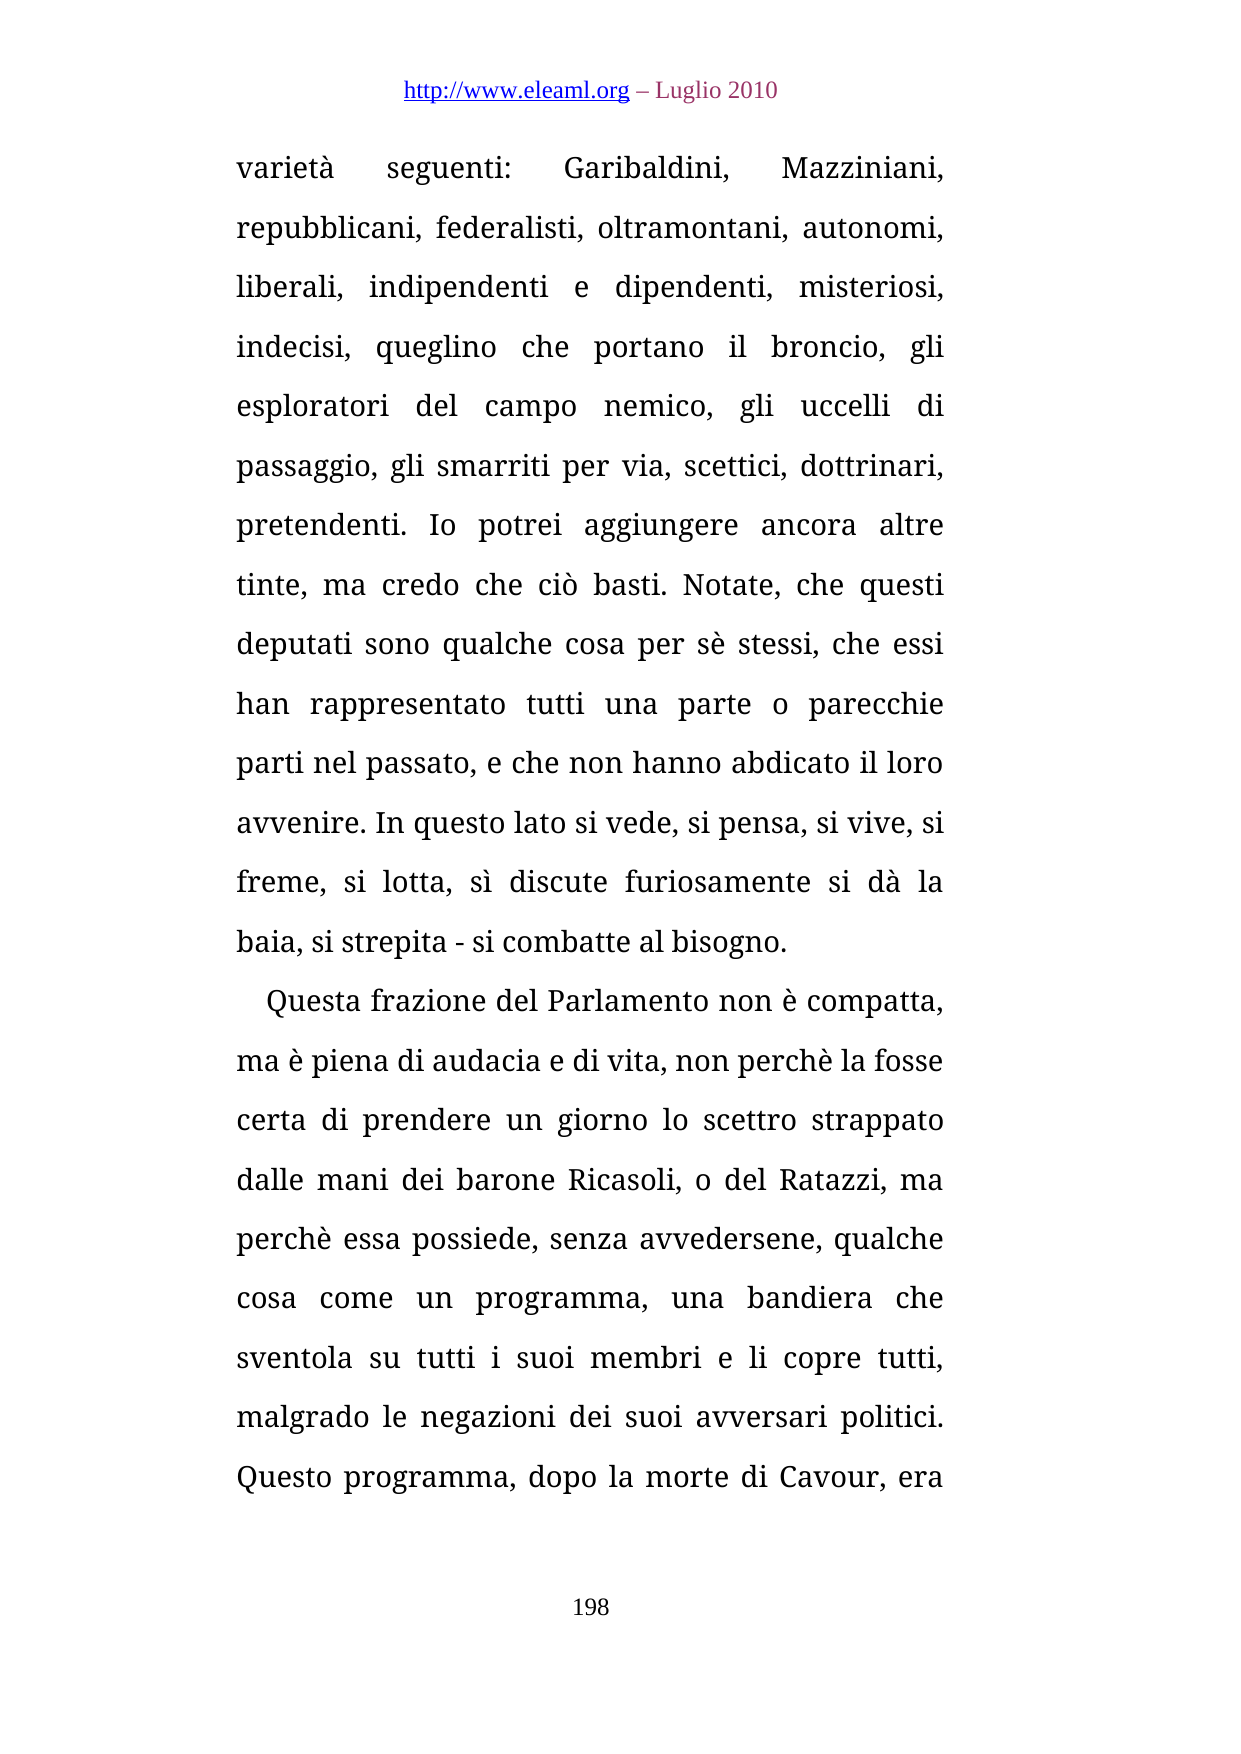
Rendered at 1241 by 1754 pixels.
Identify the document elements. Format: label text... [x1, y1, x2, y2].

text varietà seguenti: Garibaldini, Mazziniani, repubblicani, federalisti, oltramontani, autonomi, liberali, indipendenti e dipendenti, misteriosi, indecisi, queglino che portano il broncio, gli esploratori del campo nemico, gli uccelli di passaggio, gli smarriti per via, scettici, dottrinari, pretendenti. Io potrei aggiungere ancora altre tinte, ma credo che ciò basti. Notate, che questi deputati sono qualche cosa per sè stessi, che essi han rappresentato tutti una parte o parecchie parti nel passato, e che non hanno abdicato il loro avvenire. In questo lato si vede, si pensa, si vive, si freme, si lotta, sì discute furiosamente si dà la baia, si strepita - si combatte al bisogno. [236, 148, 945, 961]
text Questa frazione del Parlamento non è compatta, ma è piena di audacia e di vita, non perchè la fosse certa di prendere un giorno lo scettro strappato dalle mani dei barone Ricasoli, o del Ratazzi, ma perchè essa possiede, senza avvedersene, qualche cosa come un programma, una bandiera che sventola su tutti i suoi membri e li copre tutti, malgrado le negazioni dei suoi avversari politici. Questo programma, dopo la morte di Cavour, era [236, 980, 945, 1496]
